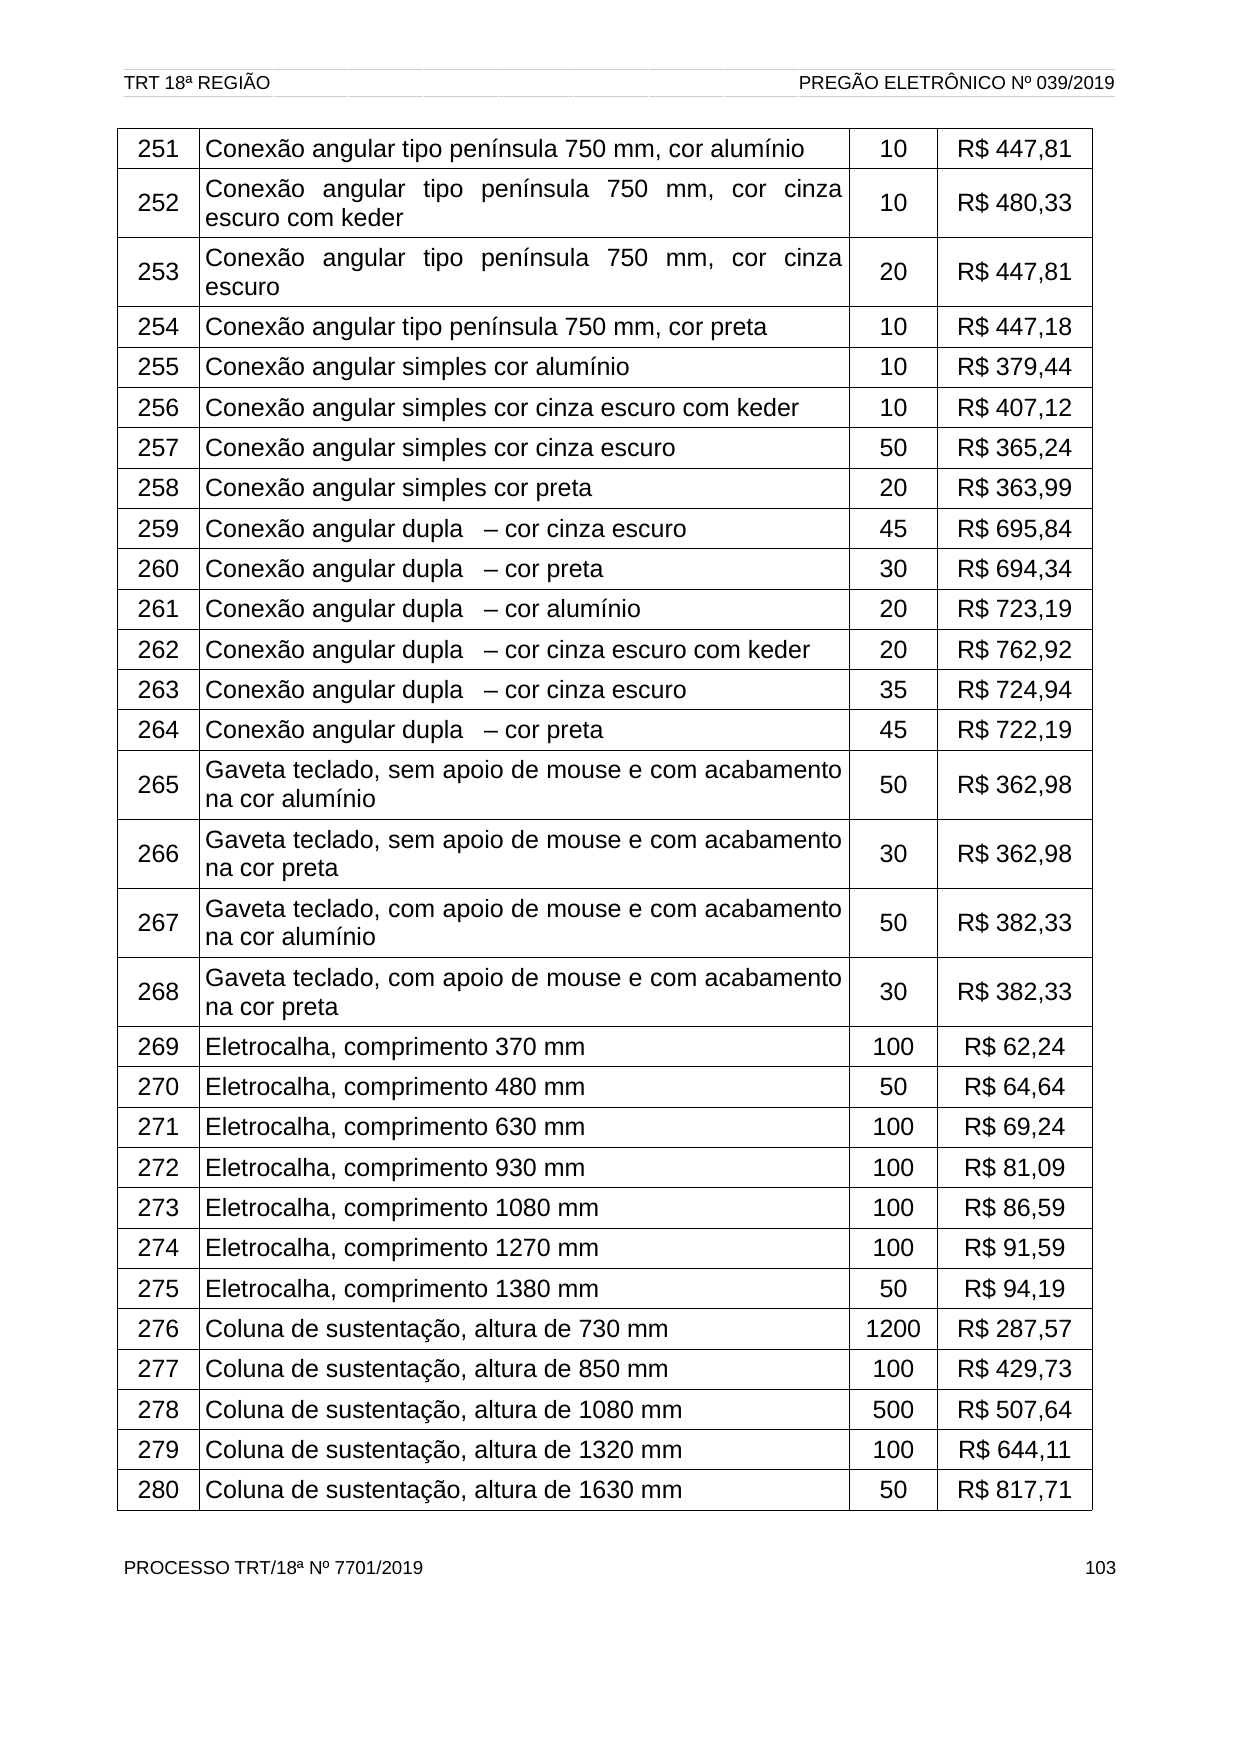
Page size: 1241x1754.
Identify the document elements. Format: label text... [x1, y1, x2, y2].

table_cell R$ 695,84 [938, 509, 1092, 548]
table_cell 277 [118, 1350, 199, 1389]
table_cell R$ 69,24 [938, 1108, 1092, 1147]
table_cell 50 [850, 428, 937, 467]
table_cell 266 [118, 820, 199, 888]
table_cell 10 [850, 169, 937, 237]
table_cell Conexão angular simples cor alumínio [200, 348, 849, 387]
table_cell Conexão angular dupla – cor alumínio [200, 590, 849, 629]
table_cell R$ 379,44 [938, 348, 1092, 387]
table_cell 258 [118, 469, 199, 508]
table_cell R$ 362,98 [938, 751, 1092, 819]
table_cell R$ 91,59 [938, 1229, 1092, 1268]
table_cell Coluna de sustentação, altura de 730 mm [200, 1309, 849, 1348]
table_cell R$ 382,33 [938, 958, 1092, 1026]
table_cell Conexão angular dupla – cor preta [200, 710, 849, 750]
table_cell 275 [118, 1269, 199, 1308]
table_cell 278 [118, 1390, 199, 1429]
table_cell 267 [118, 889, 199, 957]
table_cell 279 [118, 1430, 199, 1469]
table_cell Eletrocalha, comprimento 1080 mm [200, 1188, 849, 1227]
table_cell R$ 365,24 [938, 428, 1092, 467]
table_cell 261 [118, 590, 199, 629]
table_cell 45 [850, 710, 937, 750]
table_cell 260 [118, 549, 199, 588]
table_cell 20 [850, 630, 937, 669]
table_cell R$ 64,64 [938, 1067, 1092, 1107]
table_cell R$ 362,98 [938, 820, 1092, 888]
table_cell Coluna de sustentação, altura de 1630 mm [200, 1470, 849, 1510]
table_cell 268 [118, 958, 199, 1026]
table_cell R$ 81,09 [938, 1148, 1092, 1187]
table_cell 10 [850, 307, 937, 347]
table_cell R$ 363,99 [938, 469, 1092, 508]
table_cell 35 [850, 670, 937, 709]
table_cell 280 [118, 1470, 199, 1510]
table_cell 45 [850, 509, 937, 548]
table_cell R$ 480,33 [938, 169, 1092, 237]
table_cell 10 [850, 348, 937, 387]
table_cell 264 [118, 710, 199, 750]
table_cell R$ 644,11 [938, 1430, 1092, 1469]
table_cell R$ 94,19 [938, 1269, 1092, 1308]
table_cell 20 [850, 238, 937, 306]
table_cell 262 [118, 630, 199, 669]
table_cell Conexão angular tipo península 750 mm, cor preta [200, 307, 849, 347]
table_cell 269 [118, 1027, 199, 1066]
table_cell 50 [850, 751, 937, 819]
table_cell Conexão angular simples cor cinza escuro com keder [200, 388, 849, 427]
table_cell Coluna de sustentação, altura de 1080 mm [200, 1390, 849, 1429]
table_cell 253 [118, 238, 199, 306]
table_cell 100 [850, 1027, 937, 1066]
table_cell 274 [118, 1229, 199, 1268]
table_cell 276 [118, 1309, 199, 1348]
table_cell 100 [850, 1350, 937, 1389]
table_cell 257 [118, 428, 199, 467]
table_cell 1200 [850, 1309, 937, 1348]
table_cell Conexão angular dupla – cor preta [200, 549, 849, 588]
table_cell R$ 86,59 [938, 1188, 1092, 1227]
table_cell R$ 507,64 [938, 1390, 1092, 1429]
table_cell R$ 724,94 [938, 670, 1092, 709]
table_cell R$ 447,81 [938, 238, 1092, 306]
table_cell R$ 287,57 [938, 1309, 1092, 1348]
table_cell 270 [118, 1067, 199, 1107]
table_cell 10 [850, 129, 937, 168]
table_cell 50 [850, 1269, 937, 1308]
table_cell 500 [850, 1390, 937, 1429]
table_cell 272 [118, 1148, 199, 1187]
table_cell 30 [850, 549, 937, 588]
table_cell 100 [850, 1108, 937, 1147]
table_cell 256 [118, 388, 199, 427]
table_cell Conexão angular tipo península 750 mm, cor cinza escuro [200, 238, 849, 306]
table_cell R$ 62,24 [938, 1027, 1092, 1066]
table_cell 271 [118, 1108, 199, 1147]
table_cell 251 [118, 129, 199, 168]
table_cell Eletrocalha, comprimento 630 mm [200, 1108, 849, 1147]
table_cell R$ 762,92 [938, 630, 1092, 669]
table_cell Eletrocalha, comprimento 480 mm [200, 1067, 849, 1107]
table_cell 263 [118, 670, 199, 709]
table_cell R$ 817,71 [938, 1470, 1092, 1510]
table_cell 100 [850, 1229, 937, 1268]
table_cell Eletrocalha, comprimento 1270 mm [200, 1229, 849, 1268]
table_cell 20 [850, 590, 937, 629]
table_cell Conexão angular dupla – cor cinza escuro [200, 509, 849, 548]
table_cell 20 [850, 469, 937, 508]
table_cell Coluna de sustentação, altura de 1320 mm [200, 1430, 849, 1469]
table_cell R$ 694,34 [938, 549, 1092, 588]
table_cell 254 [118, 307, 199, 347]
table_cell Gaveta teclado, com apoio de mouse e com acabamento na cor alumínio [200, 889, 849, 957]
table_cell R$ 447,18 [938, 307, 1092, 347]
table_cell R$ 407,12 [938, 388, 1092, 427]
table_cell R$ 447,81 [938, 129, 1092, 168]
table_cell Conexão angular simples cor cinza escuro [200, 428, 849, 467]
table_cell 100 [850, 1188, 937, 1227]
table_cell Coluna de sustentação, altura de 850 mm [200, 1350, 849, 1389]
table_cell 100 [850, 1430, 937, 1469]
table_cell 50 [850, 889, 937, 957]
table_cell 273 [118, 1188, 199, 1227]
table_cell Gaveta teclado, sem apoio de mouse e com acabamento na cor alumínio [200, 751, 849, 819]
table_cell R$ 722,19 [938, 710, 1092, 750]
table_cell 100 [850, 1148, 937, 1187]
table_cell R$ 723,19 [938, 590, 1092, 629]
table_cell 259 [118, 509, 199, 548]
table_cell 265 [118, 751, 199, 819]
table_cell Gaveta teclado, sem apoio de mouse e com acabamento na cor preta [200, 820, 849, 888]
table_cell Conexão angular dupla – cor cinza escuro [200, 670, 849, 709]
table_cell 50 [850, 1067, 937, 1107]
table_cell Eletrocalha, comprimento 930 mm [200, 1148, 849, 1187]
table_cell Conexão angular simples cor preta [200, 469, 849, 508]
table_cell R$ 429,73 [938, 1350, 1092, 1389]
table_cell Conexão angular dupla – cor cinza escuro com keder [200, 630, 849, 669]
table_cell 10 [850, 388, 937, 427]
table_cell 252 [118, 169, 199, 237]
table_cell 30 [850, 820, 937, 888]
table_cell Conexão angular tipo península 750 mm, cor alumínio [200, 129, 849, 168]
table_cell Conexão angular tipo península 750 mm, cor cinza escuro com keder [200, 169, 849, 237]
table_cell 255 [118, 348, 199, 387]
table_cell Eletrocalha, comprimento 1380 mm [200, 1269, 849, 1308]
table_cell Eletrocalha, comprimento 370 mm [200, 1027, 849, 1066]
table_cell 30 [850, 958, 937, 1026]
table_cell R$ 382,33 [938, 889, 1092, 957]
table_cell Gaveta teclado, com apoio de mouse e com acabamento na cor preta [200, 958, 849, 1026]
table_cell 50 [850, 1470, 937, 1510]
